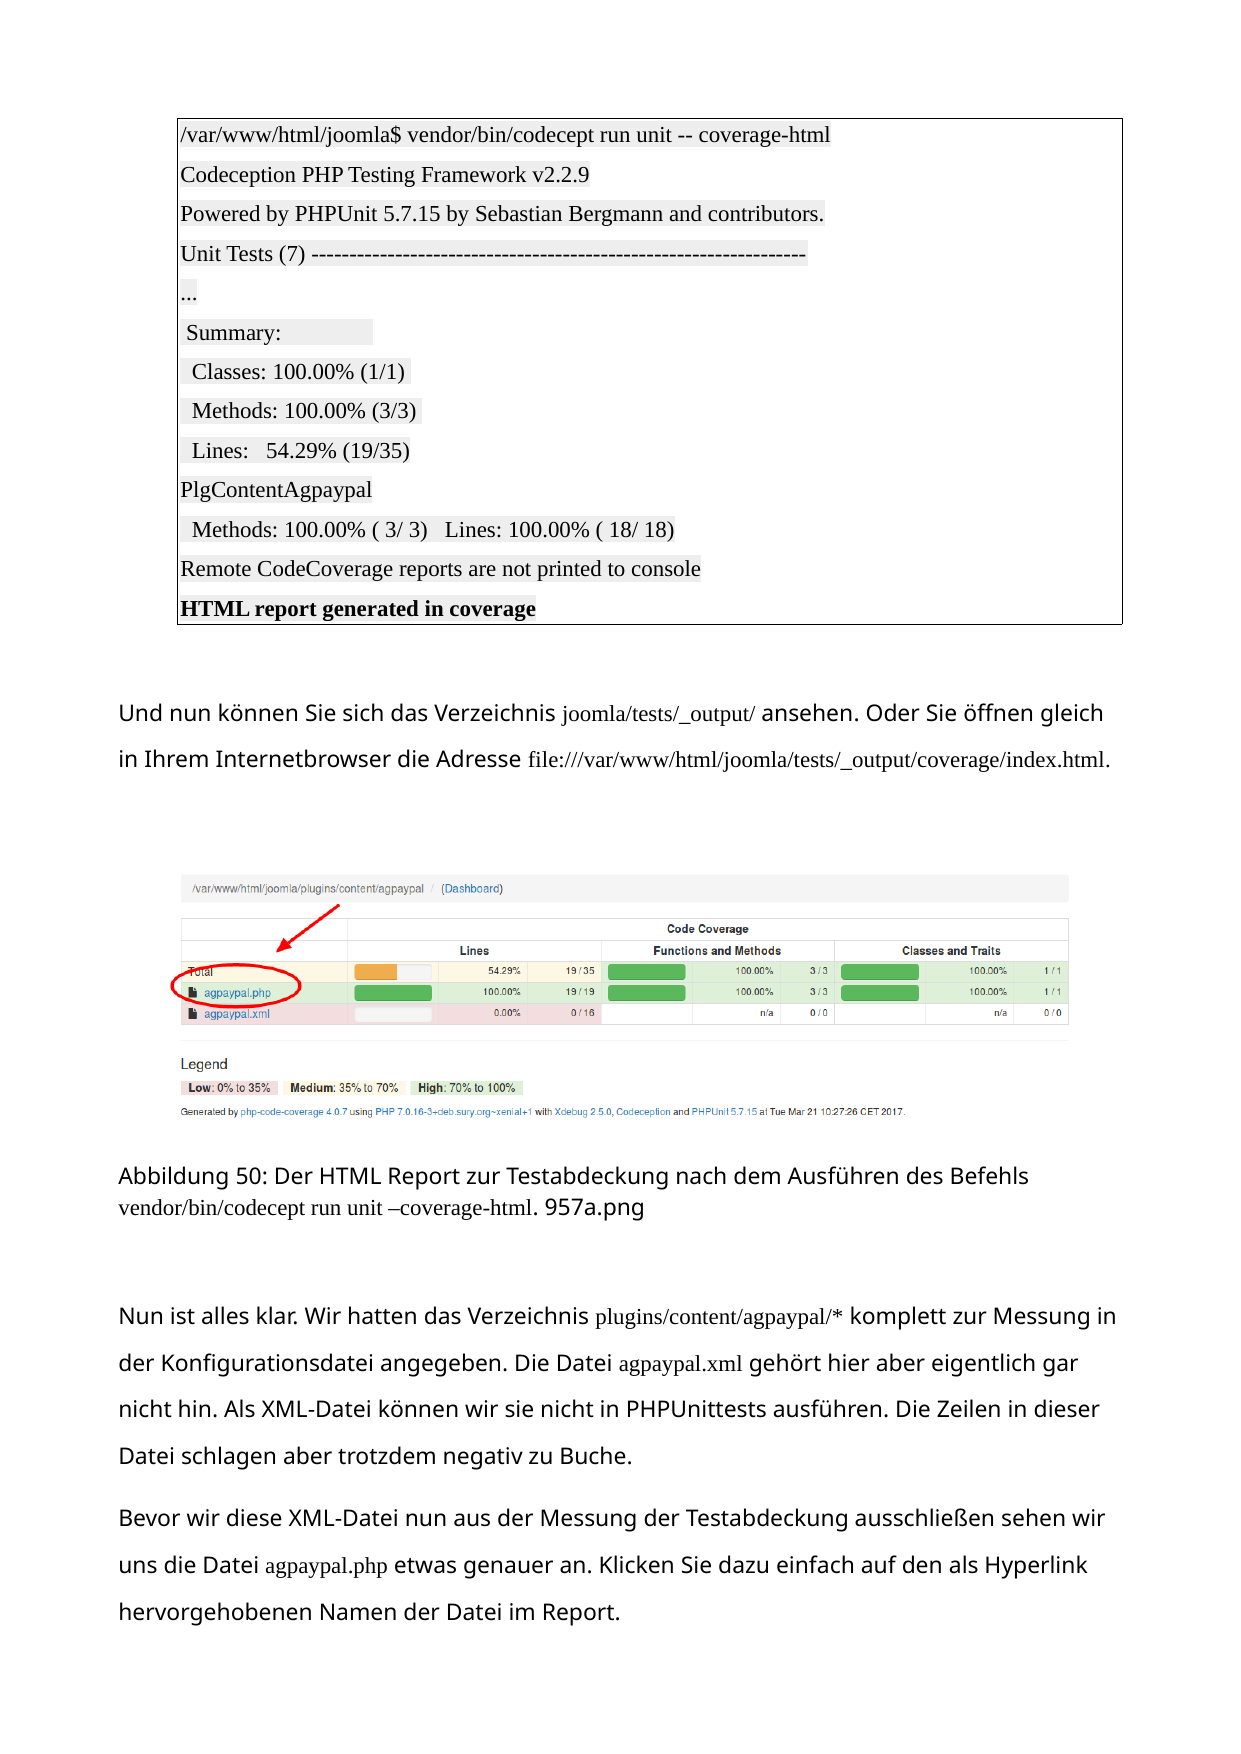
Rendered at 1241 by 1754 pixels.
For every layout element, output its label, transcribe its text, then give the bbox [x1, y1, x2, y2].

text /var/www/html/joomla$ vendor/bin/codecept run unit -- coverage-html Codeception PHP Testing Framework v2.2.9 Powered by PHPUnit 5.7.15 by Sebastian Bergmann and contributors. Unit Tests (7) ----------------------------------------------------------------- ... Summary: Classes: 100.00% (1/1) Methods: 100.00% (3/3) Lines: 54.29% (19/35) PlgContentAgpaypal Methods: 100.00% ( 3/ 3) Lines: 100.00% ( 18/ 18) Remote CodeCoverage reports are not printed to console HTML report generated in coverage [178, 119, 1122, 624]
text Und nun können Sie sich das Verzeichnis joomla/tests/_output/ ansehen. Oder Sie öffnen gleich in Ihrem Internetbrowser die Adresse file:///var/www/html/joomla/tests/_output/coverage/index.html. [118, 696, 1122, 774]
picture [118, 871, 1123, 1160]
text Nun ist alles klar. Wir hatten das Verzeichnis plugins/content/agpaypal/* komplett zur Messung in der Konfigurationsdatei angegeben. Die Datei agpaypal.xml gehört hier aber eigentlich gar nicht hin. Als XML-Datei können wir sie nicht in PHPUnittests ausführen. Die Zeilen in dieser Datei schlagen aber trotzdem negativ zu Buche. [118, 1299, 1122, 1471]
text Bevor wir diese XML-Datei nun aus der Messung der Testabdeckung ausschließen sehen wir uns die Datei agpaypal.php etwas genauer an. Klicken Sie dazu einfach auf den als Hyperlink hervorgehobenen Namen der Datei im Report. [118, 1502, 1122, 1627]
text Abbildung 50: Der HTML Report zur Testabdeckung nach dem Ausführen des Befehls vendor/bin/codecept run unit –coverage-html. 957a.png [118, 1160, 1122, 1222]
